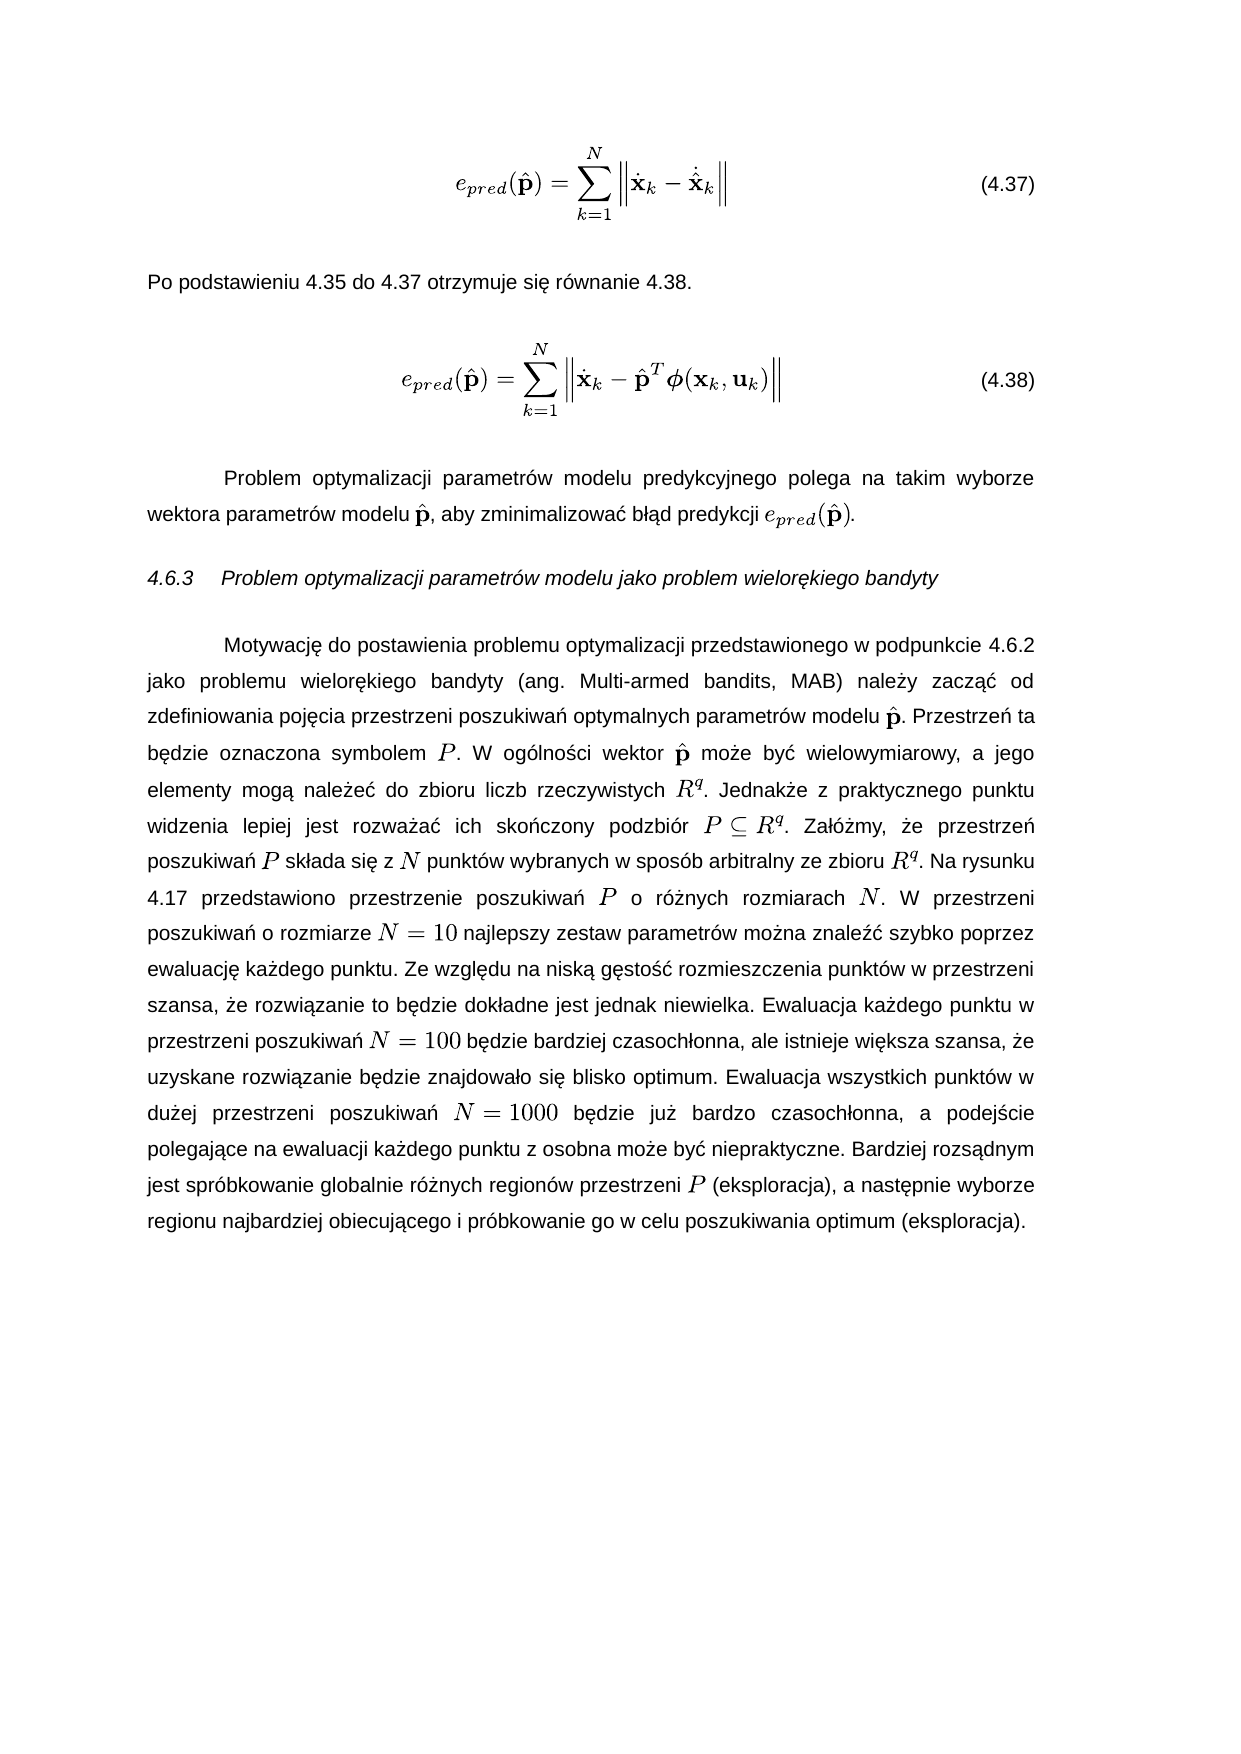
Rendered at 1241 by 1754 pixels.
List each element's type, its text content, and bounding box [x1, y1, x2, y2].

text Po podstawieniu 4.35 do 4.37 otrzymuje się równanie 4.38. [147, 269, 1035, 293]
subtitle Problem optymalizacji parametrów modelu jako problem wielorękiego bandyty [147, 565, 1035, 589]
text Problem optymalizacji parametrów modelu predykcyjnego polega na takim wyborze wektora parametrów modelu , aby zminimalizować błąd predykcji . [147, 466, 1035, 528]
text [147, 147, 589, 220]
text [147, 343, 535, 416]
text Motywację do postawienia problemu optymalizacji przedstawionego w podpunkcie 4.6.2 jako problemu wielorękiego bandyty (ang. Multi-armed bandits, MAB) należy zacząć od zdefiniowania pojęcia przestrzeni poszukiwań optymalnych parametrów modelu . Przestrzeń ta będzie oznaczona symbolem . W ogólności wektor może być wielowymiarowy, a jego elementy mogą należeć do zbioru liczb rzeczywistych . Jednakże z praktycznego punktu widzenia lepiej jest rozważać ich skończony podzbiór . Załóżmy, że przestrzeń poszukiwań składa się z punktów wybranych w sposób arbitralny ze zbioru . Na rysunku 4.17 przedstawiono przestrzenie poszukiwań o różnych rozmiarach . W przestrzeni poszukiwań o rozmiarze najlepszy zestaw parametrów można znaleźć szybko poprzez ewaluację każdego punktu. Ze względu na niską gęstość rozmieszczenia punktów w przestrzeni szansa, że rozwiązanie to będzie dokładne jest jednak niewielka. Ewaluacja każdego punktu w przestrzeni poszukiwań będzie bardziej czasochłonna, ale istnieje większa szansa, że uzyskane rozwiązanie będzie znajdowało się blisko optimum. Ewaluacja wszystkich punktów w dużej przestrzeni poszukiwań będzie już bardzo czasochłonna, a podejście polegające na ewaluacji każdego punktu z osobna może być niepraktyczne. Bardziej rozsądnym jest spróbkowanie globalnie różnych regionów przestrzeni (eksploracja), a następnie wyborze regionu najbardziej obiecującego i próbkowanie go w celu poszukiwania optimum (eksploracja). [147, 632, 1035, 1233]
text (4.38) [549, 343, 1035, 416]
text (4.37) [603, 147, 1035, 220]
